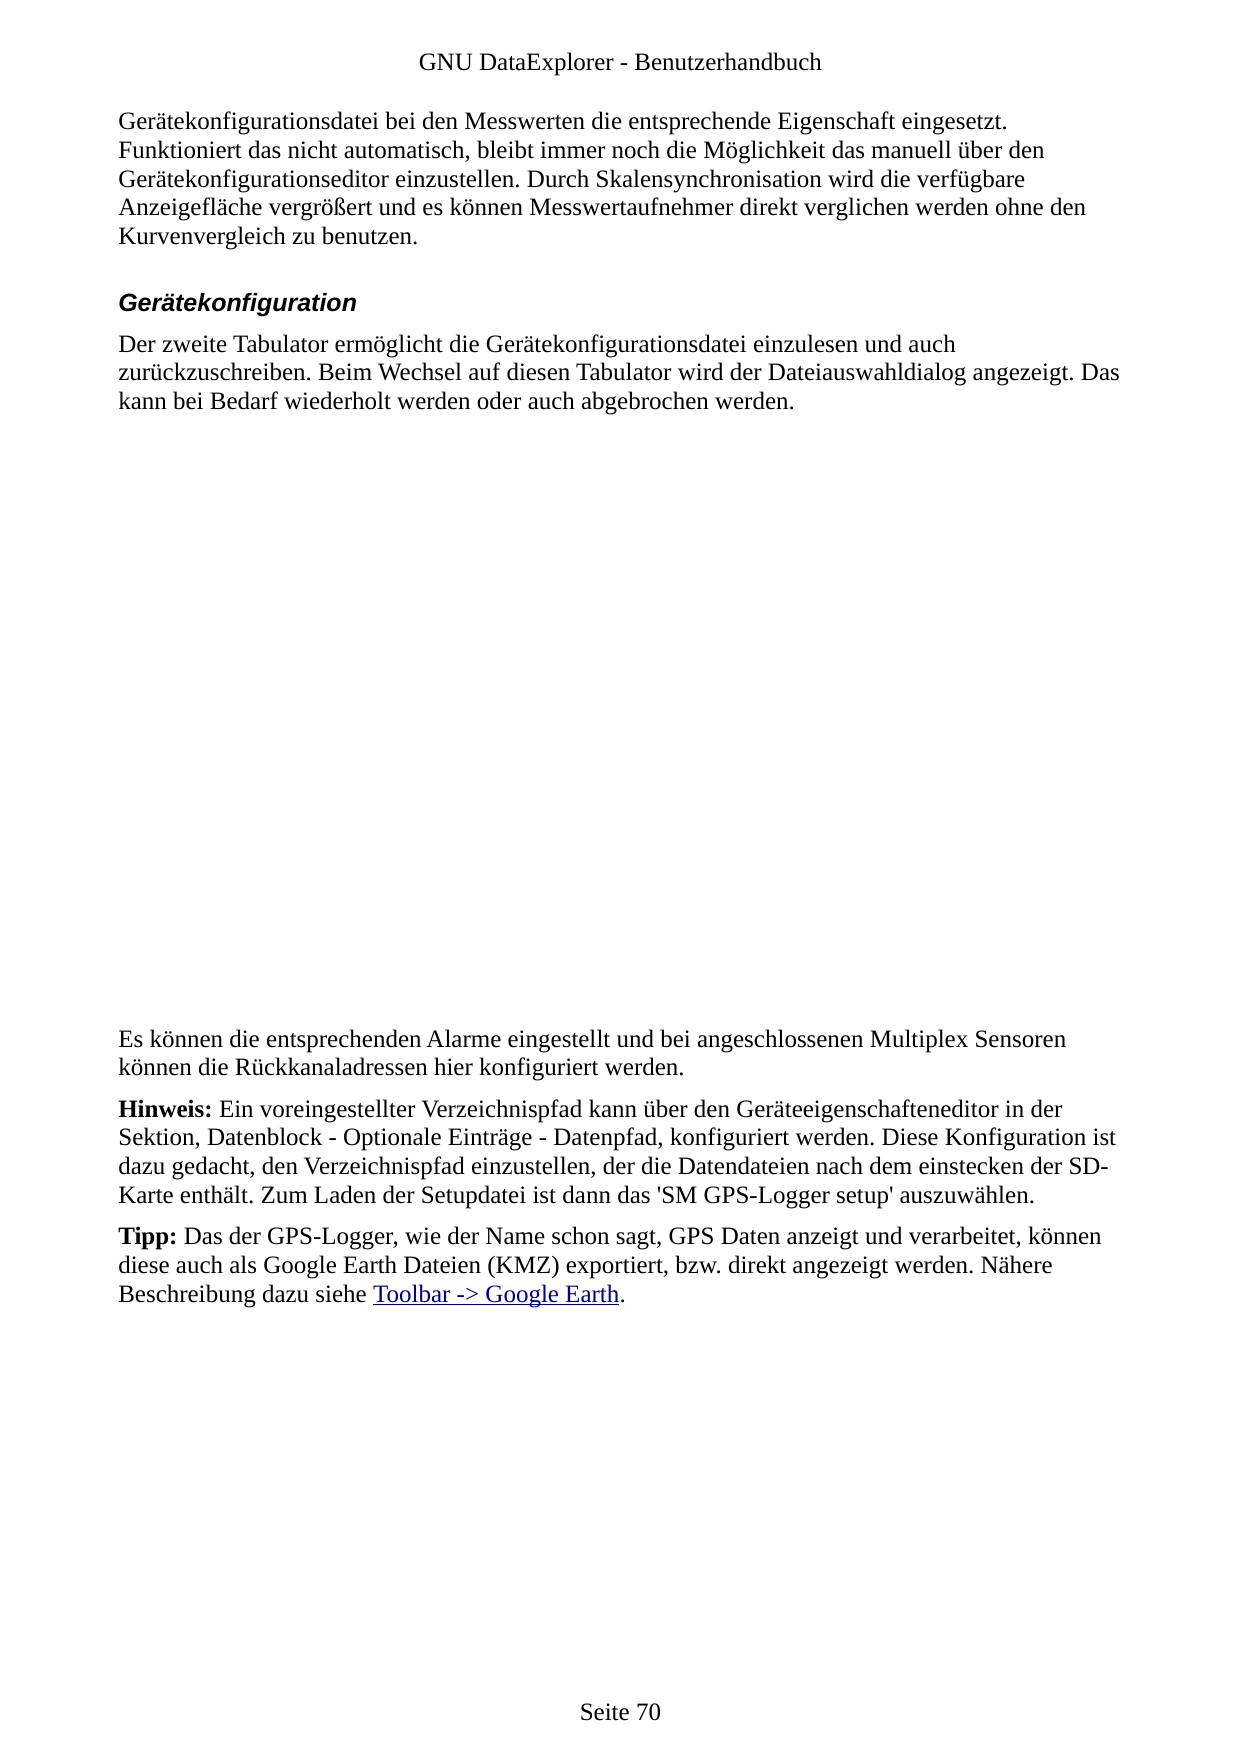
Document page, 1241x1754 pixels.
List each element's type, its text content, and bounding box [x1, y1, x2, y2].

text Es können die entsprechenden Alarme eingestellt und bei angeschlossenen Multiplex Sensoren können die Rückkanaladressen hier konfiguriert werden. [118, 1024, 1122, 1081]
text Hinweis: Ein voreingestellter Verzeichnispfad kann über den Geräteeigenschafteneditor in der Sektion, Datenblock - Optionale Einträge - Datenpfad, konfiguriert werden. Diese Konfiguration ist dazu gedacht, den Verzeichnispfad einzustellen, der die Datendateien nach dem einstecken der SD-Karte enthält. Zum Laden der Setupdatei ist dann das 'SM GPS-Logger setup' auszuwählen. [118, 1094, 1122, 1209]
text Gerätekonfigurationsdatei bei den Messwerten die entsprechende Eigenschaft eingesetzt. Funktioniert das nicht automatisch, bleibt immer noch die Möglichkeit das manuell über den Gerätekonfigurationseditor einzustellen. Durch Skalensynchronisation wird die verfügbare Anzeigefläche vergrößert und es können Messwertaufnehmer direkt verglichen werden ohne den Kurvenvergleich zu benutzen. [118, 106, 1122, 250]
text Der zweite Tabulator ermöglicht die Gerätekonfigurationsdatei einzulesen und auch zurückzuschreiben. Beim Wechsel auf diesen Tabulator wird der Dateiauswahldialog angezeigt. Das kann bei Bedarf wiederholt werden oder auch abgebrochen werden. [118, 329, 1122, 415]
text Tipp: Das der GPS-Logger, wie der Name schon sagt, GPS Daten anzeigt und verarbeitet, können diese auch als Google Earth Dateien (KMZ) exportiert, bzw. direkt angezeigt werden. Nähere Beschreibung dazu siehe Toolbar -> Google Earth. [118, 1221, 1122, 1307]
subtitle Gerätekonfiguration [118, 287, 1122, 316]
